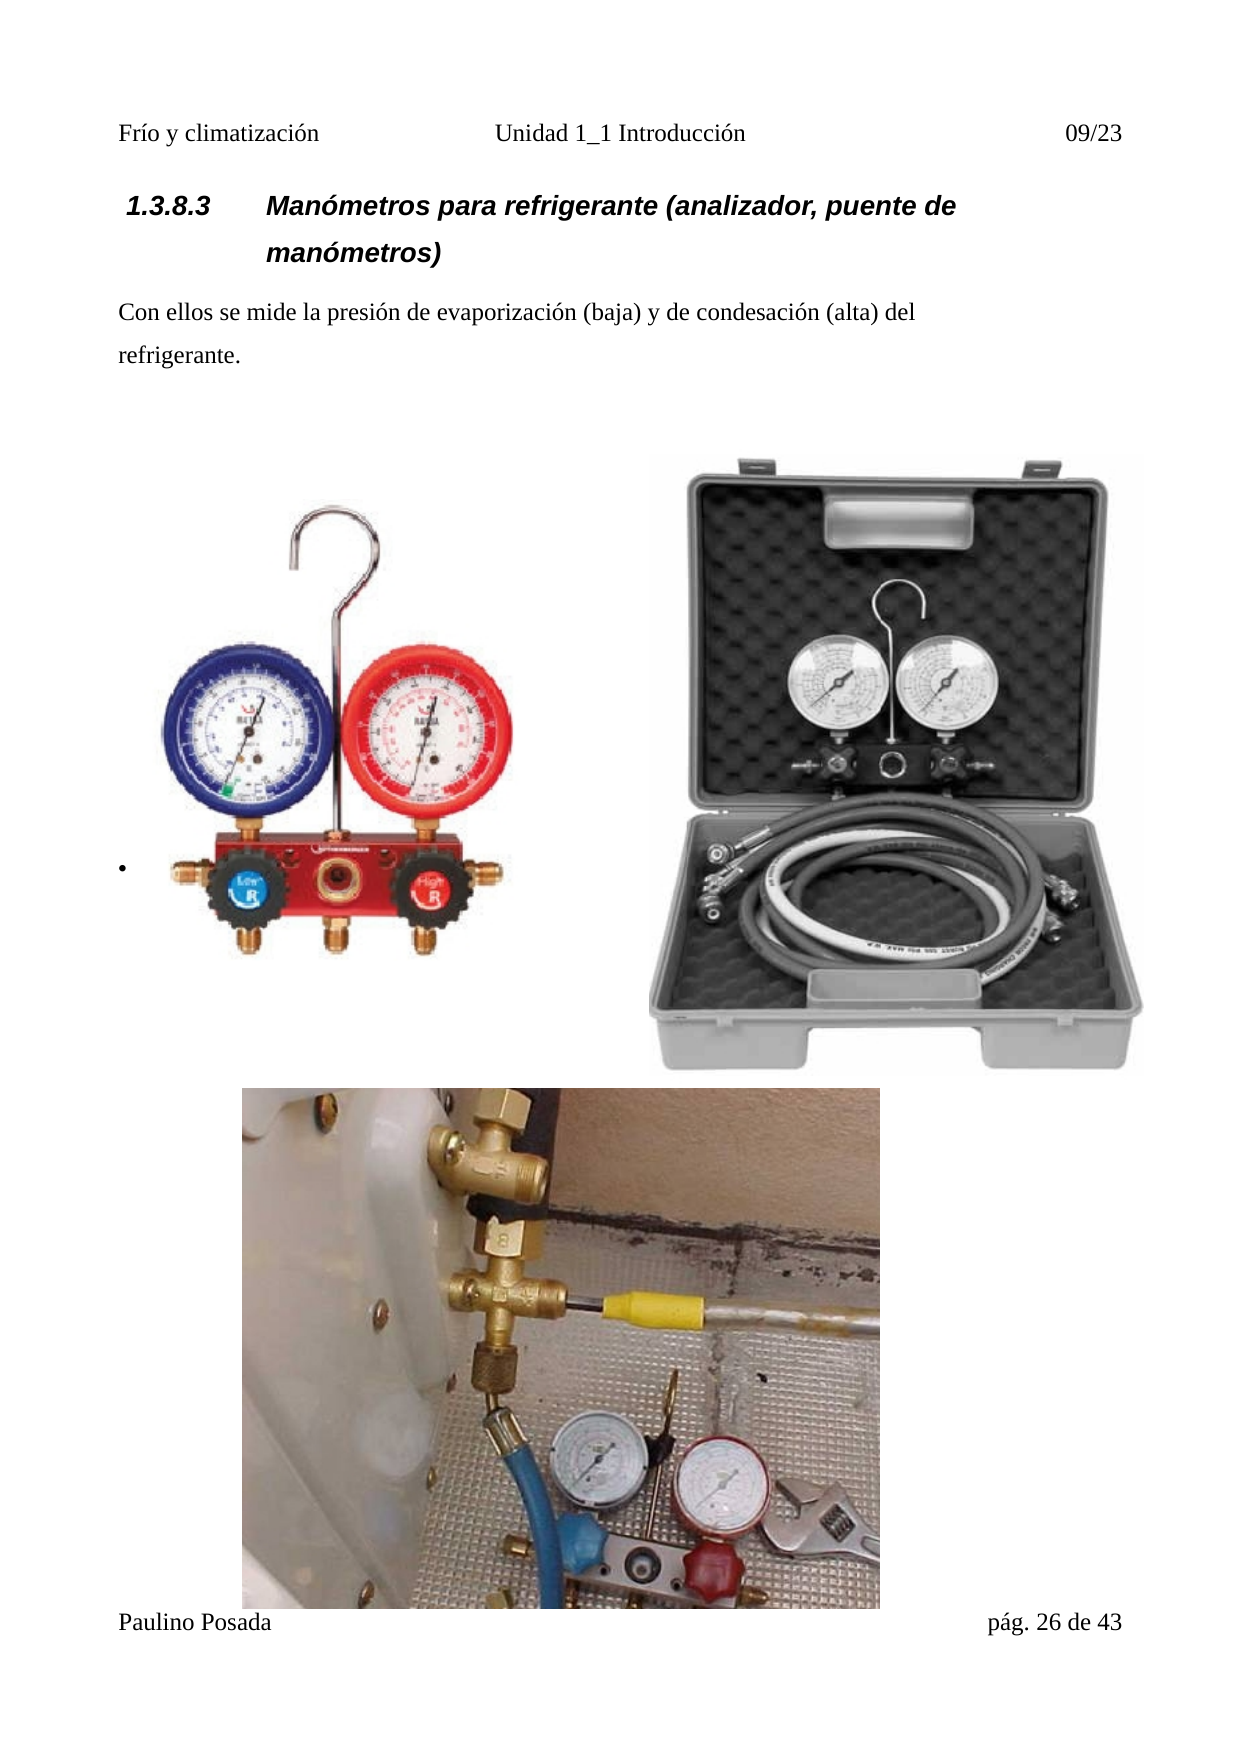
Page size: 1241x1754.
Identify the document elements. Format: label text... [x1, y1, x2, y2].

text Con ellos se mide la presión de evaporización (baja) y de condesación (alta) del [118, 297, 1122, 326]
picture [242, 1088, 880, 1609]
picture [649, 440, 1144, 1086]
picture [144, 499, 524, 961]
subtitle Manómetros para refrigerante (analizador, puente de manómetros) [118, 189, 1122, 268]
text refrigerante. [118, 340, 1122, 369]
